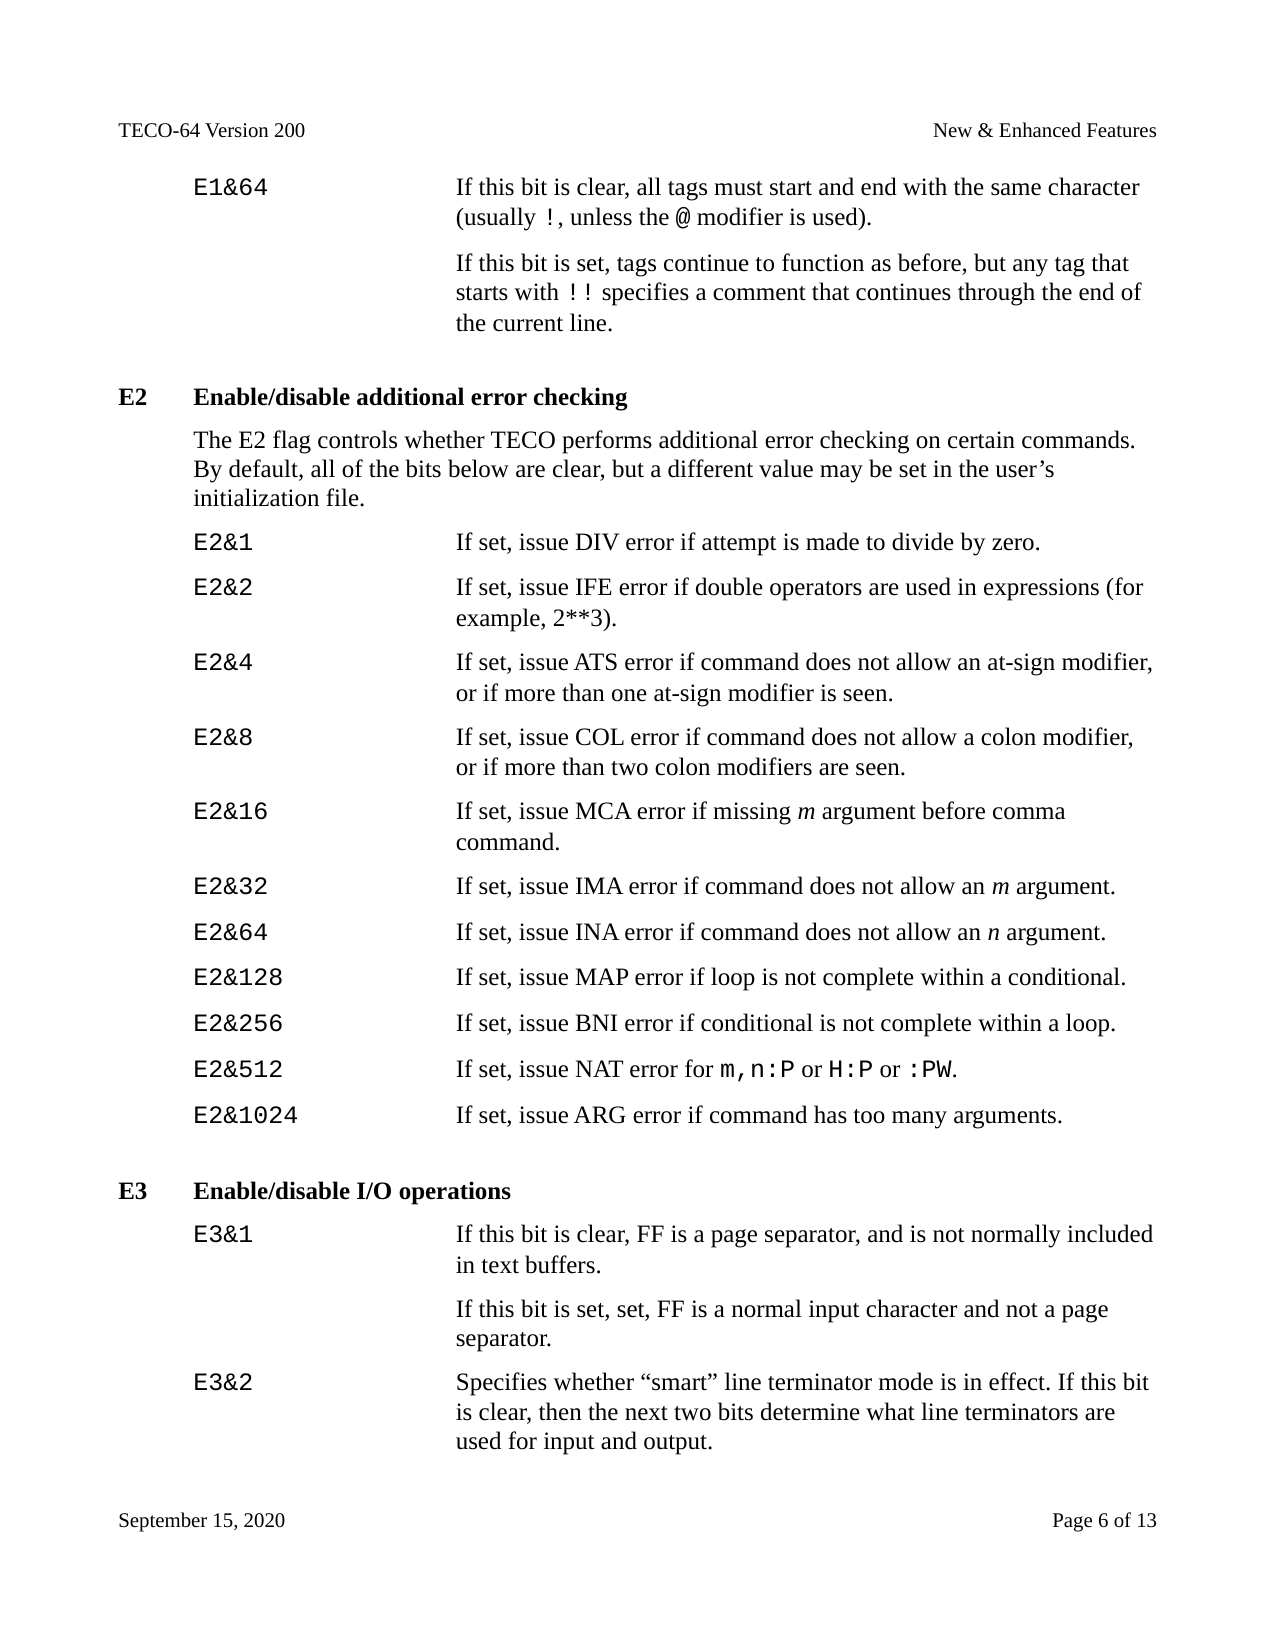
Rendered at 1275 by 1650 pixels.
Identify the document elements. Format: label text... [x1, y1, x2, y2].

text E2&16 If set, issue MCA error if missing m argument before comma command. [193, 796, 1157, 856]
text E2&1024 If set, issue ARG error if command has too many arguments. [193, 1100, 1157, 1131]
text E3&2 Specifies whether “smart” line terminator mode is in effect. If this bit is clear, then the next two bits determine what line terminators are used for input and output. [193, 1367, 1157, 1455]
text E3&1 If this bit is clear, FF is a page separator, and is not normally included in text buffers. [193, 1219, 1157, 1279]
text E2&64 If set, issue INA error if command does not allow an n argument. [193, 917, 1157, 947]
text E2&32 If set, issue IMA error if command does not allow an m argument. [193, 871, 1157, 902]
text E2&256 If set, issue BNI error if conditional is not complete within a loop. [193, 1008, 1157, 1039]
text E2 Enable/disable additional error checking [118, 382, 1157, 410]
text E1&64 If this bit is clear, all tags must start and end with the same character (usually !, unless the @ modifier is used). [193, 172, 1157, 233]
text E2&2 If set, issue IFE error if double operators are used in expressions (for example, 2**3). [193, 572, 1157, 632]
text The E2 flag controls whether TECO performs additional error checking on certain commands. By default, all of the bits below are clear, but a different value may be set in the user’s initialization file. [193, 425, 1157, 512]
text E3 Enable/disable I/O operations [118, 1176, 1157, 1204]
text E2&512 If set, issue NAT error for m,n:P or H:P or :PW. [193, 1054, 1157, 1085]
text E2&1 If set, issue DIV error if attempt is made to divide by zero. [193, 527, 1157, 557]
text If this bit is set, tags continue to function as before, but any tag that starts with !! specifies a comment that continues through the end of the current line. [456, 248, 1157, 337]
text E2&4 If set, issue ATS error if command does not allow an at-sign modifier, or if more than one at-sign modifier is seen. [193, 647, 1157, 707]
text E2&128 If set, issue MAP error if loop is not complete within a conditional. [193, 962, 1157, 993]
text E2&8 If set, issue COL error if command does not allow a colon modifier, or if more than two colon modifiers are seen. [193, 722, 1157, 781]
text If this bit is set, set, FF is a normal input character and not a page separator. [456, 1294, 1157, 1352]
